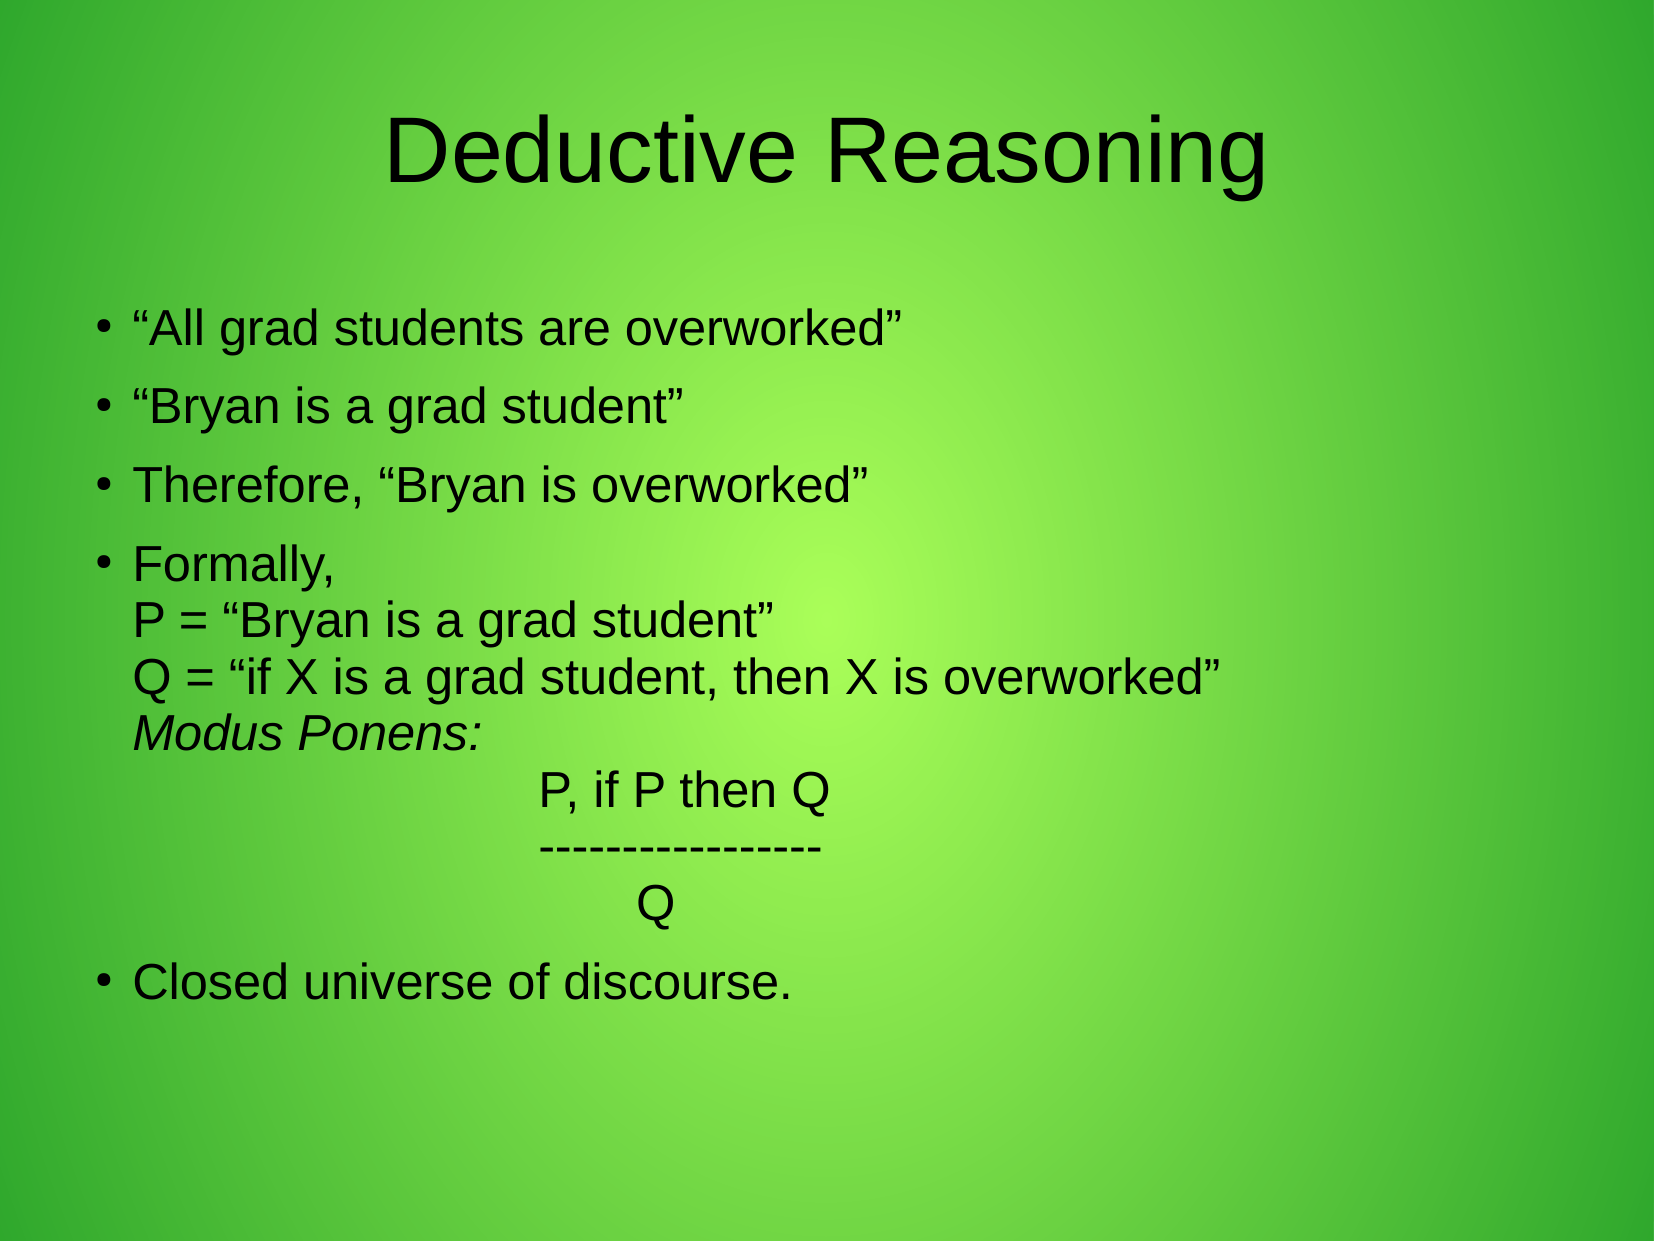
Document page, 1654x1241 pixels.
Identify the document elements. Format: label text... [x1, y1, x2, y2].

list “All grad students are overworked” “Bryan is a grad student” Therefore, “Bryan is overworked” Formally, P = “Bryan is a grad student” Q = “if X is a grad student, then X is overworked” Modus Ponens: P, if P then Q ----------------- Q Closed universe of discourse. [82, 299, 1571, 1019]
title Deductive Reasoning [82, 47, 1571, 252]
